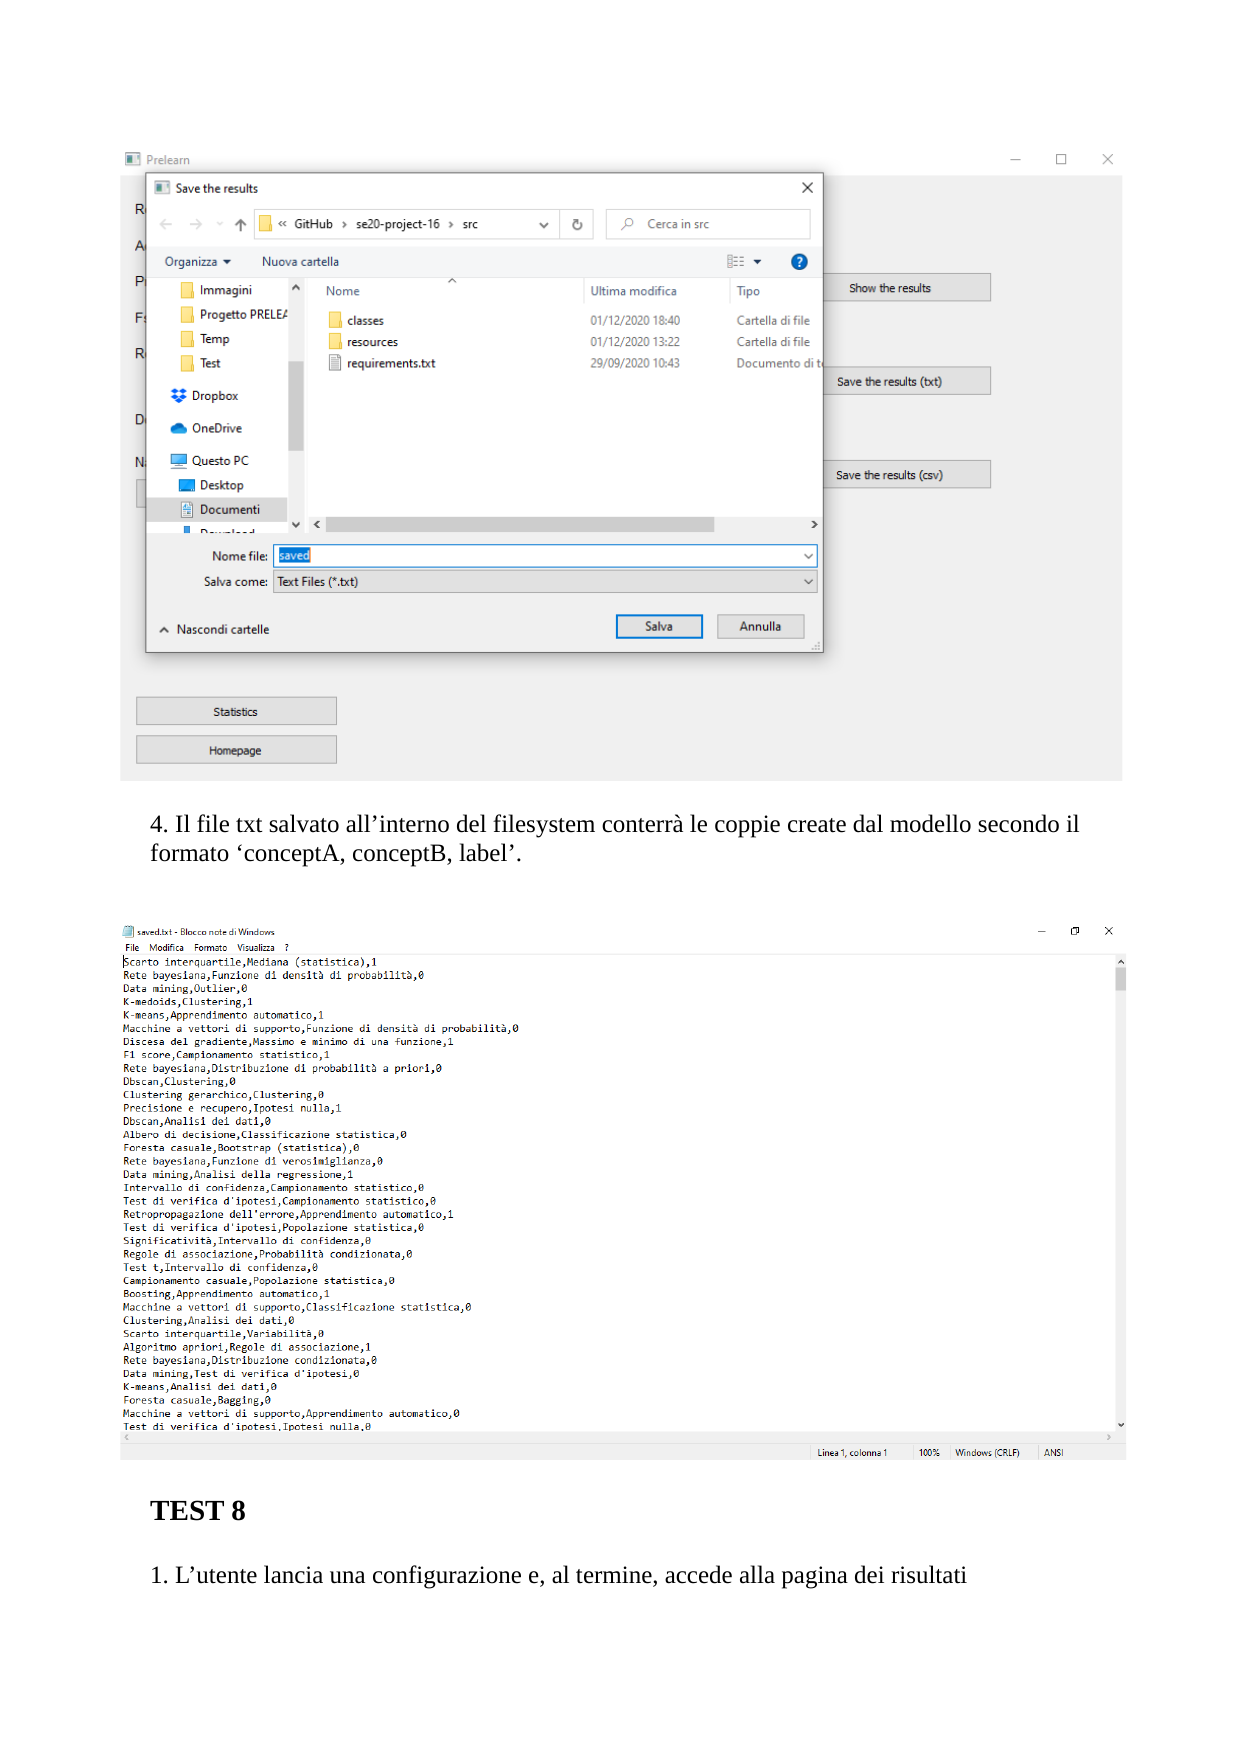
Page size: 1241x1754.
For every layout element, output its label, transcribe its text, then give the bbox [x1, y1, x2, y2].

text 1. L’utente lancia una configurazione e, al termine, accede alla pagina dei risultati [150, 1561, 1090, 1589]
text 4. Il file txt salvato all’interno del filesystem conterrà le coppie create dal modello secondo il formato ‘conceptA, conceptB, label’. [135, 809, 1090, 866]
picture [120, 923, 1127, 1460]
picture [120, 150, 1123, 781]
text TEST 8 [150, 1493, 1090, 1527]
